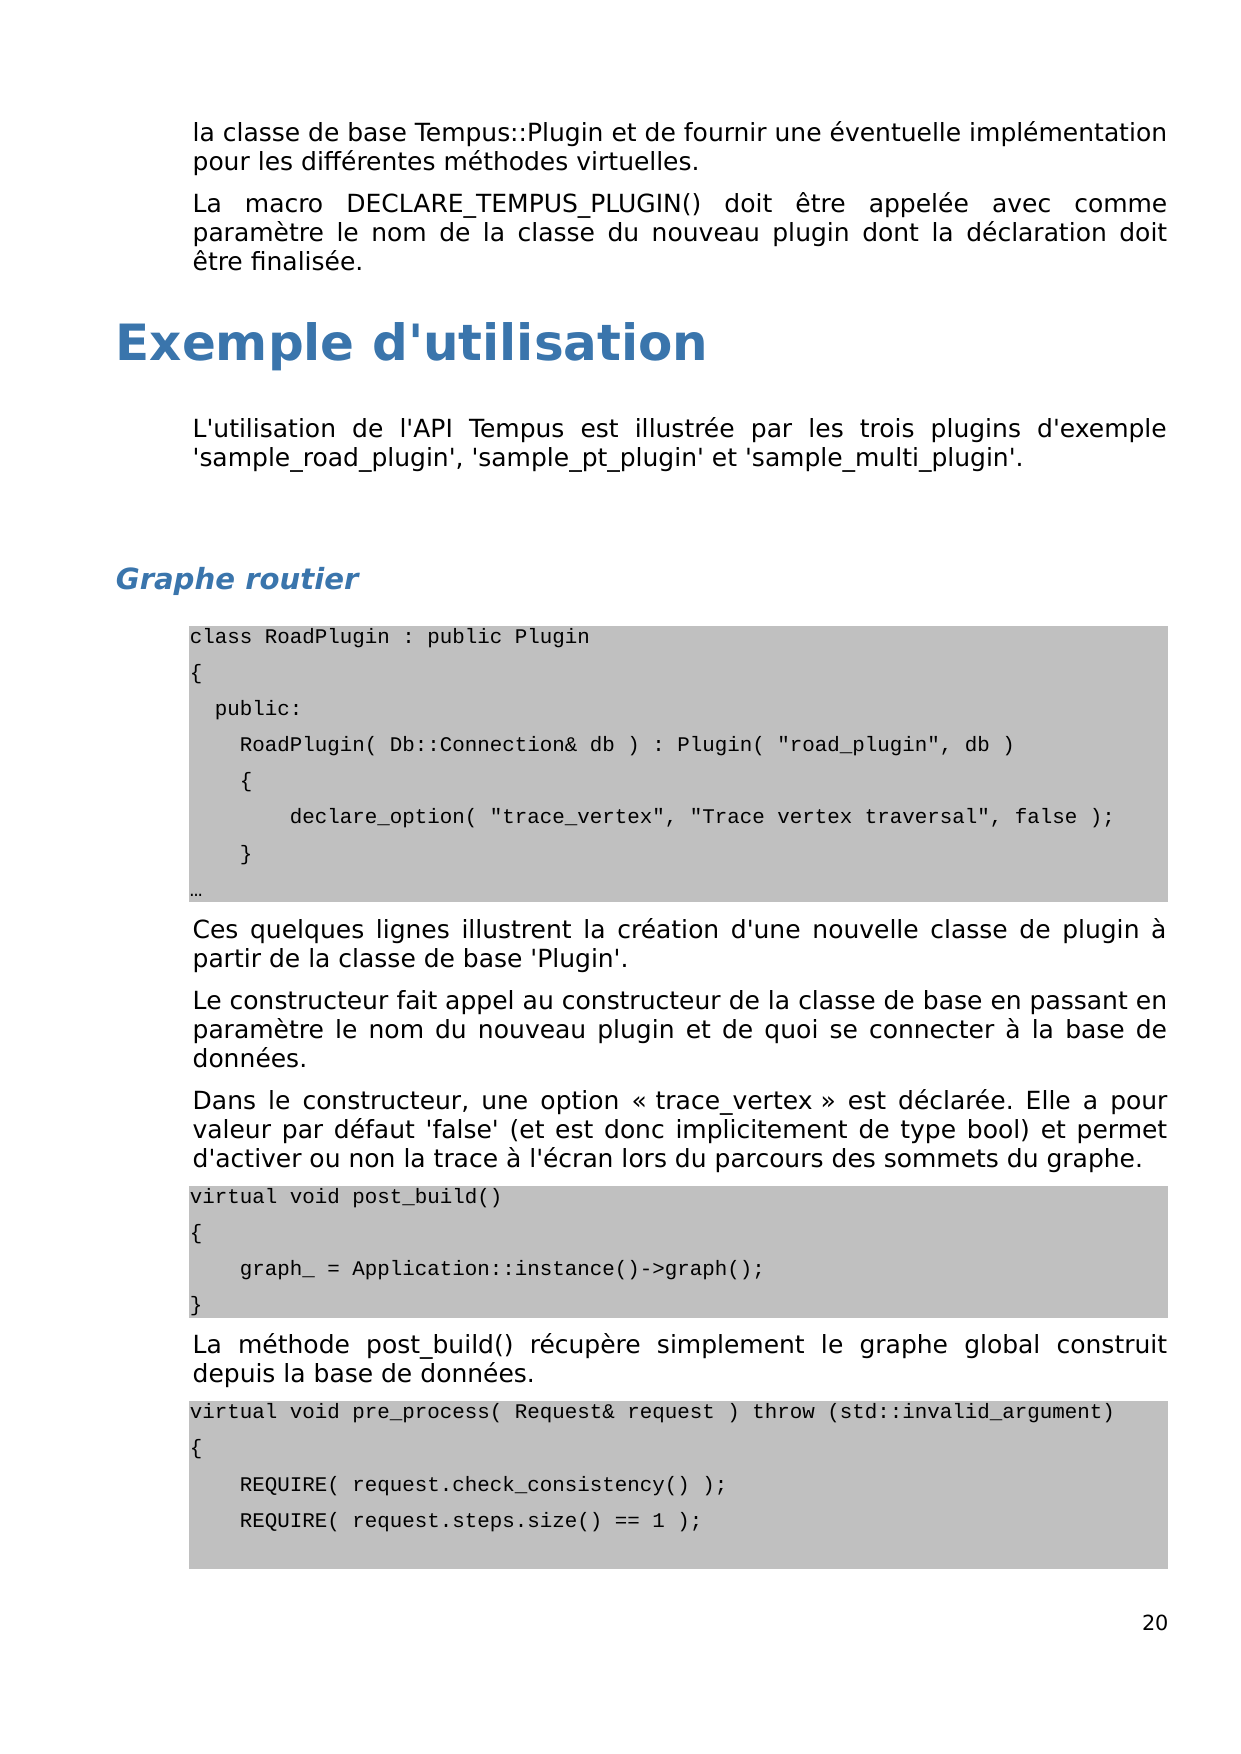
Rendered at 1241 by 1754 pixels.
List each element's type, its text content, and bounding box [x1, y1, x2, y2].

text La macro DECLARE_TEMPUS_PLUGIN() doit être appelée avec comme paramètre le nom de la classe du nouveau plugin dont la déclaration doit être finalisée. [192, 189, 1168, 276]
text { [189, 770, 1168, 794]
text REQUIRE( request.check_consistency() ); [189, 1473, 1168, 1497]
text … [189, 879, 1168, 902]
text Ces quelques lignes illustrent la création d'une nouvelle classe de plugin à partir de la classe de base 'Plugin'. [192, 915, 1168, 973]
text La méthode post_build() récupère simplement le graphe global construit depuis la base de données. [192, 1330, 1168, 1389]
text public: [189, 698, 1168, 722]
text la classe de base Tempus::Plugin et de fournir une éventuelle implémentation pour les différentes méthodes virtuelles. [192, 118, 1168, 176]
text } [189, 843, 1168, 866]
text { [189, 1437, 1168, 1461]
text declare_option( "trace_vertex", "Trace vertex traversal", false ); [189, 807, 1168, 830]
text L'utilisation de l'API Tempus est illustrée par les trois plugins d'exemple 'sample_road_plugin', 'sample_pt_plugin' et 'sample_multi_plugin'. [192, 414, 1168, 472]
text } [189, 1294, 1168, 1318]
text REQUIRE( request.steps.size() == 1 ); [189, 1510, 1168, 1533]
text { [189, 1222, 1168, 1246]
text class RoadPlugin : public Plugin [189, 626, 1168, 649]
text virtual void post_build() [189, 1186, 1168, 1209]
subtitle Exemple d'utilisation [116, 314, 1168, 372]
text Dans le constructeur, une option « trace_vertex » est déclarée. Elle a pour valeur par défaut 'false' (et est donc implicitement de type bool) et permet d'activer ou non la trace à l'écran lors du parcours des sommets du graphe. [192, 1086, 1168, 1173]
text graph_ = Application::instance()->graph(); [189, 1258, 1168, 1282]
text Le constructeur fait appel au constructeur de la classe de base en passant en paramètre le nom du nouveau plugin et de quoi se connecter à la base de données. [192, 986, 1168, 1073]
subtitle Graphe routier [116, 562, 1168, 596]
text { [189, 662, 1168, 686]
text virtual void pre_process( Request& request ) throw (std::invalid_argument) [189, 1401, 1168, 1425]
text RoadPlugin( Db::Connection& db ) : Plugin( "road_plugin", db ) [189, 734, 1168, 758]
